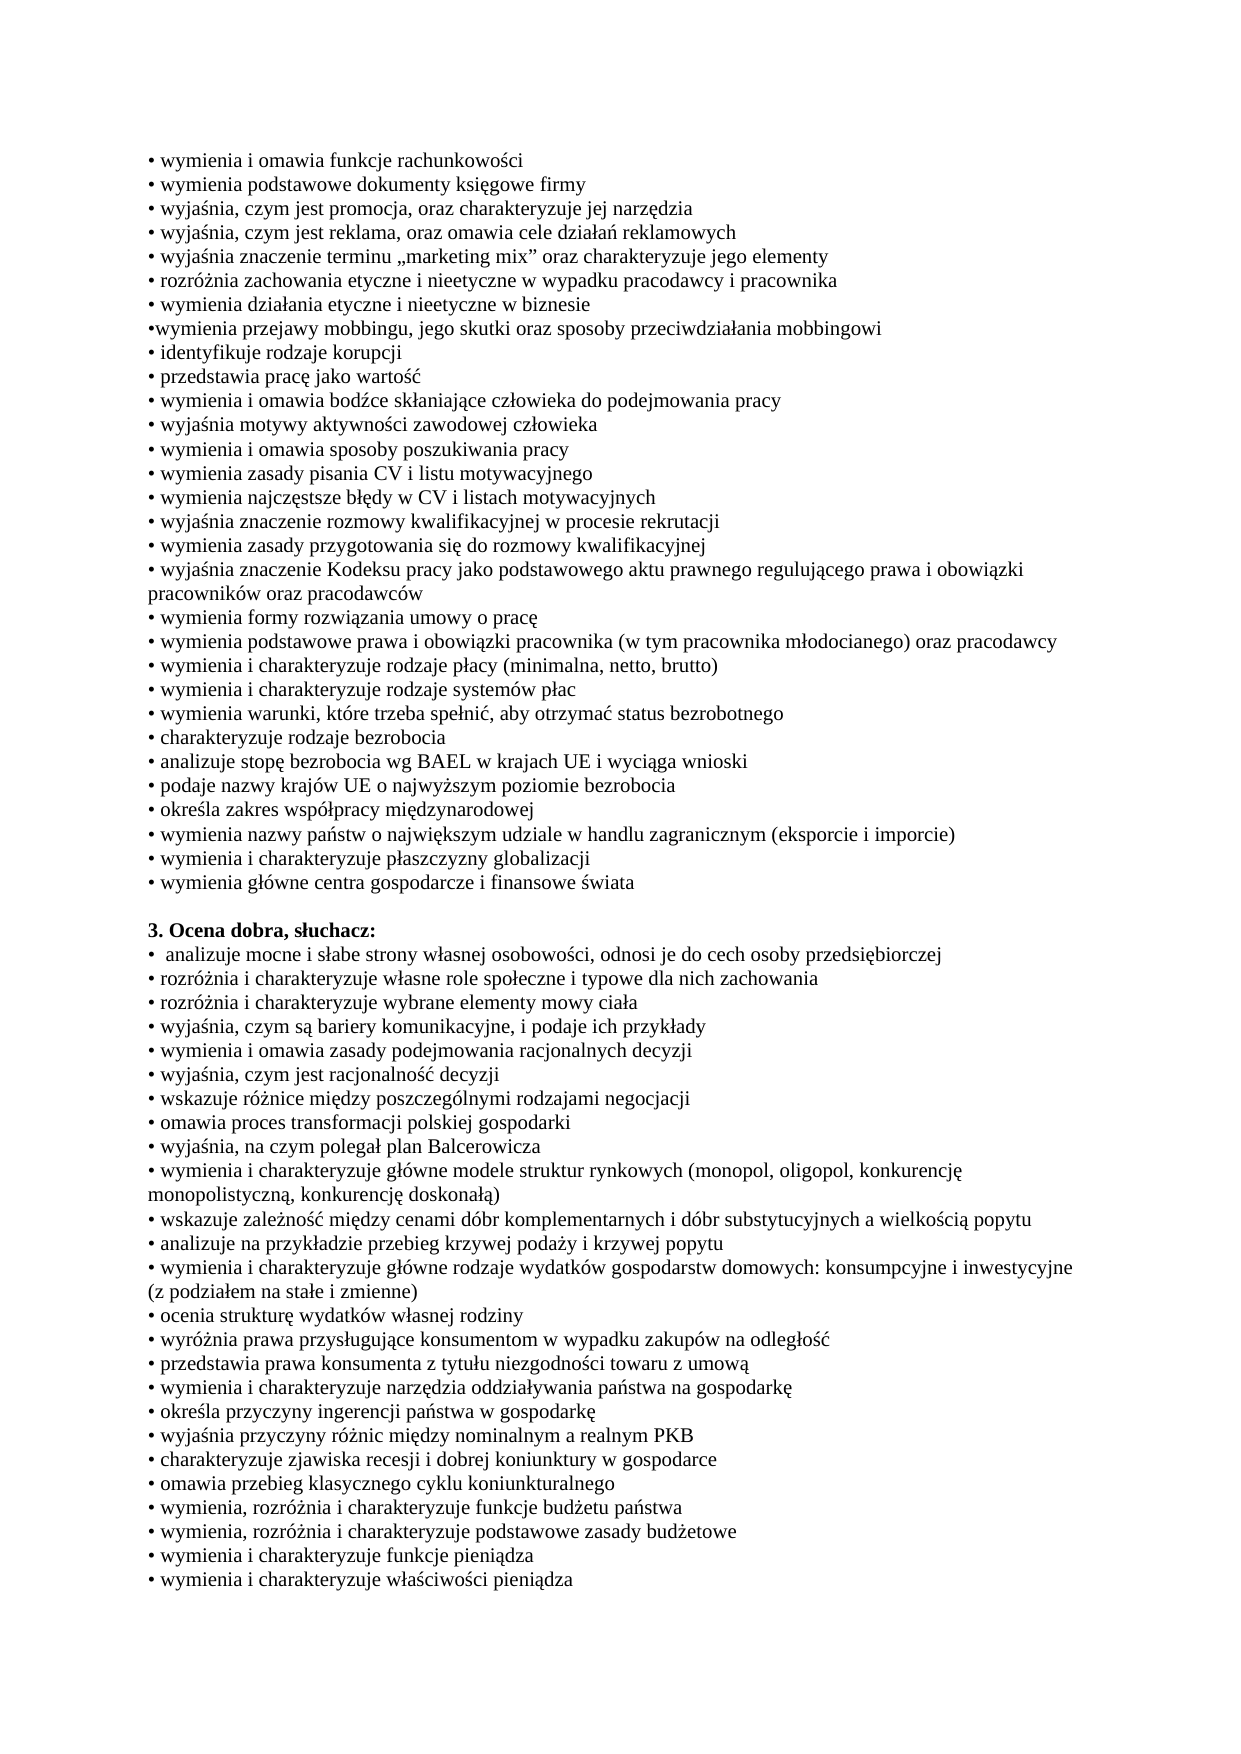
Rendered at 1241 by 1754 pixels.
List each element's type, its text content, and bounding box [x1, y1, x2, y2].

text • wymienia i omawia sposoby poszukiwania pracy [148, 436, 1092, 461]
text • wymienia podstawowe prawa i obowiązki pracownika (w tym pracownika młodocianego) oraz pracodawcy [148, 629, 1092, 653]
text • wymienia zasady pisania CV i listu motywacyjnego [148, 461, 1092, 484]
text • wyjaśnia, czym są bariery komunikacyjne, i podaje ich przykłady [148, 1014, 1092, 1038]
text 3. Ocena dobra, słuchacz: [148, 918, 1092, 942]
text • wskazuje zależność między cenami dóbr komplementarnych i dóbr substytucyjnych a wielkością popytu [148, 1206, 1092, 1231]
text • identyfikuje rodzaje korupcji [148, 340, 1092, 364]
text • wyjaśnia znaczenie rozmowy kwalifikacyjnej w procesie rekrutacji [148, 509, 1092, 533]
text • rozróżnia i charakteryzuje wybrane elementy mowy ciała [148, 990, 1092, 1014]
text • wymienia główne centra gospodarcze i finansowe świata [148, 869, 1092, 894]
text • wymienia i charakteryzuje płaszczyzny globalizacji [148, 846, 1092, 869]
text • wymienia, rozróżnia i charakteryzuje podstawowe zasady budżetowe [148, 1519, 1092, 1543]
text • rozróżnia i charakteryzuje własne role społeczne i typowe dla nich zachowania [148, 966, 1092, 990]
text • określa przyczyny ingerencji państwa w gospodarkę [148, 1399, 1092, 1423]
text • wyjaśnia znaczenie terminu „marketing mix” oraz charakteryzuje jego elementy [148, 244, 1092, 268]
text • charakteryzuje zjawiska recesji i dobrej koniunktury w gospodarce [148, 1447, 1092, 1471]
text • wymienia i charakteryzuje rodzaje systemów płac [148, 677, 1092, 701]
text • charakteryzuje rodzaje bezrobocia [148, 725, 1092, 749]
text • wyjaśnia przyczyny różnic między nominalnym a realnym PKB [148, 1423, 1092, 1447]
text • określa zakres współpracy międzynarodowej [148, 797, 1092, 821]
text • wymienia zasady przygotowania się do rozmowy kwalifikacyjnej [148, 533, 1092, 557]
text • ocenia strukturę wydatków własnej rodziny [148, 1303, 1092, 1327]
text • rozróżnia zachowania etyczne i nieetyczne w wypadku pracodawcy i pracownika [148, 268, 1092, 292]
text • podaje nazwy krajów UE o najwyższym poziomie bezrobocia [148, 773, 1092, 797]
text • wymienia i charakteryzuje narzędzia oddziaływania państwa na gospodarkę [148, 1375, 1092, 1399]
text • wyjaśnia znaczenie Kodeksu pracy jako podstawowego aktu prawnego regulującego prawa i obowiązki pracowników oraz pracodawców [148, 557, 1092, 605]
text • omawia przebieg klasycznego cyklu koniunkturalnego [148, 1471, 1092, 1495]
text • wyróżnia prawa przysługujące konsumentom w wypadku zakupów na odległość [148, 1327, 1092, 1351]
text • wymienia, rozróżnia i charakteryzuje funkcje budżetu państwa [148, 1495, 1092, 1519]
text • przedstawia pracę jako wartość [148, 364, 1092, 388]
text • analizuje stopę bezrobocia wg BAEL w krajach UE i wyciąga wnioski [148, 749, 1092, 773]
text • wyjaśnia, na czym polegał plan Balcerowicza [148, 1134, 1092, 1158]
text • analizuje mocne i słabe strony własnej osobowości, odnosi je do cech osoby przedsiębiorczej [148, 942, 1092, 966]
text • wymienia i charakteryzuje rodzaje płacy (minimalna, netto, brutto) [148, 653, 1092, 677]
text • wyjaśnia motywy aktywności zawodowej człowieka [148, 412, 1092, 436]
text • wymienia i charakteryzuje funkcje pieniądza [148, 1543, 1092, 1567]
text • wymienia formy rozwiązania umowy o pracę [148, 605, 1092, 629]
text • analizuje na przykładzie przebieg krzywej podaży i krzywej popytu [148, 1231, 1092, 1254]
text • wymienia i omawia funkcje rachunkowości [148, 148, 1092, 172]
text • wymienia i charakteryzuje właściwości pieniądza [148, 1567, 1092, 1591]
text • wymienia i omawia zasady podejmowania racjonalnych decyzji [148, 1038, 1092, 1062]
text • wymienia i omawia bodźce skłaniające człowieka do podejmowania pracy [148, 388, 1092, 412]
text • wyjaśnia, czym jest racjonalność decyzji [148, 1062, 1092, 1086]
text • omawia proces transformacji polskiej gospodarki [148, 1110, 1092, 1134]
text • wskazuje różnice między poszczególnymi rodzajami negocjacji [148, 1086, 1092, 1110]
text • przedstawia prawa konsumenta z tytułu niezgodności towaru z umową [148, 1351, 1092, 1375]
text • wyjaśnia, czym jest promocja, oraz charakteryzuje jej narzędzia [148, 196, 1092, 220]
text • wymienia i charakteryzuje główne rodzaje wydatków gospodarstw domowych: konsumpcyjne i inwestycyjne (z podziałem na stałe i zmienne) [148, 1254, 1092, 1303]
text • wymienia i charakteryzuje główne modele struktur rynkowych (monopol, oligopol, konkurencję monopolistyczną, konkurencję doskonałą) [148, 1158, 1092, 1206]
text • wymienia warunki, które trzeba spełnić, aby otrzymać status bezrobotnego [148, 701, 1092, 725]
text •wymienia przejawy mobbingu, jego skutki oraz sposoby przeciwdziałania mobbingowi [148, 316, 1092, 340]
text • wymienia podstawowe dokumenty księgowe firmy [148, 172, 1092, 196]
text • wymienia najczęstsze błędy w CV i listach motywacyjnych [148, 484, 1092, 509]
text • wyjaśnia, czym jest reklama, oraz omawia cele działań reklamowych [148, 220, 1092, 244]
text • wymienia działania etyczne i nieetyczne w biznesie [148, 292, 1092, 316]
text • wymienia nazwy państw o największym udziale w handlu zagranicznym (eksporcie i imporcie) [148, 821, 1092, 846]
